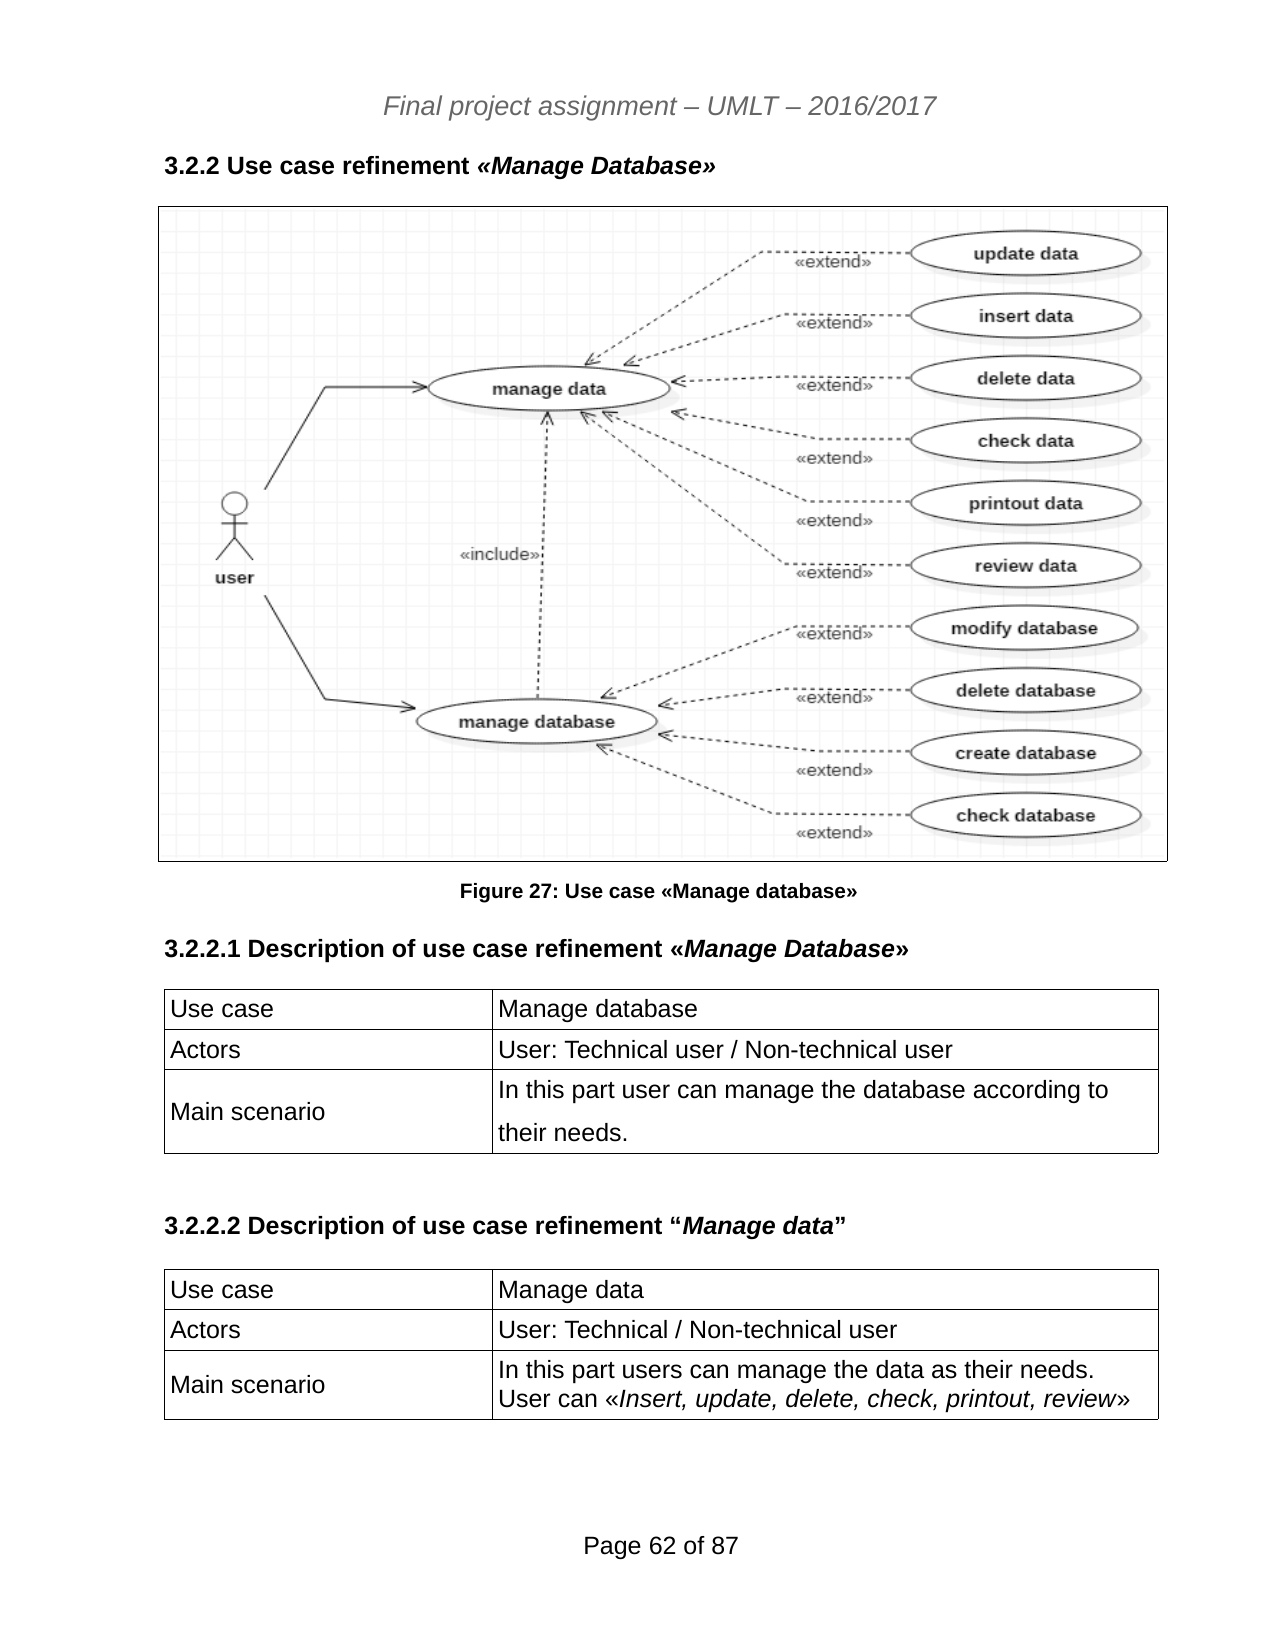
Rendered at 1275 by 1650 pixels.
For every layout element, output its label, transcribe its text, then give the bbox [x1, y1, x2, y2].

table_header Manage data [493, 1270, 1158, 1309]
table_cell Main scenario [165, 1351, 492, 1419]
table_cell User: Technical / Non-technical user [493, 1310, 1158, 1350]
subtitle 3.2.2.1 Description of use case refinement «Manage Database» [164, 933, 1158, 962]
subtitle 3.2.2 Use case refinement «Manage Database» [164, 151, 1158, 180]
table_cell In this part users can manage the data as their needs. User can «Insert, update, delete, check, printout, review» [493, 1351, 1158, 1419]
table_cell Actors [165, 1030, 492, 1069]
table_cell In this part user can manage the database according to their needs. [493, 1070, 1158, 1153]
table_header Manage database [493, 990, 1158, 1029]
table_cell Actors [165, 1310, 492, 1350]
table_header Use case [165, 1270, 492, 1309]
subtitle 3.2.2.2 Description of use case refinement “Manage data” [164, 1211, 1158, 1240]
text Figure 27: Use case «Manage database» [164, 862, 1158, 904]
table_cell Main scenario [165, 1070, 492, 1153]
text [159, 207, 1167, 861]
table_header Use case [165, 990, 492, 1029]
picture [160, 209, 1164, 858]
table_cell User: Technical user / Non-technical user [493, 1030, 1158, 1069]
